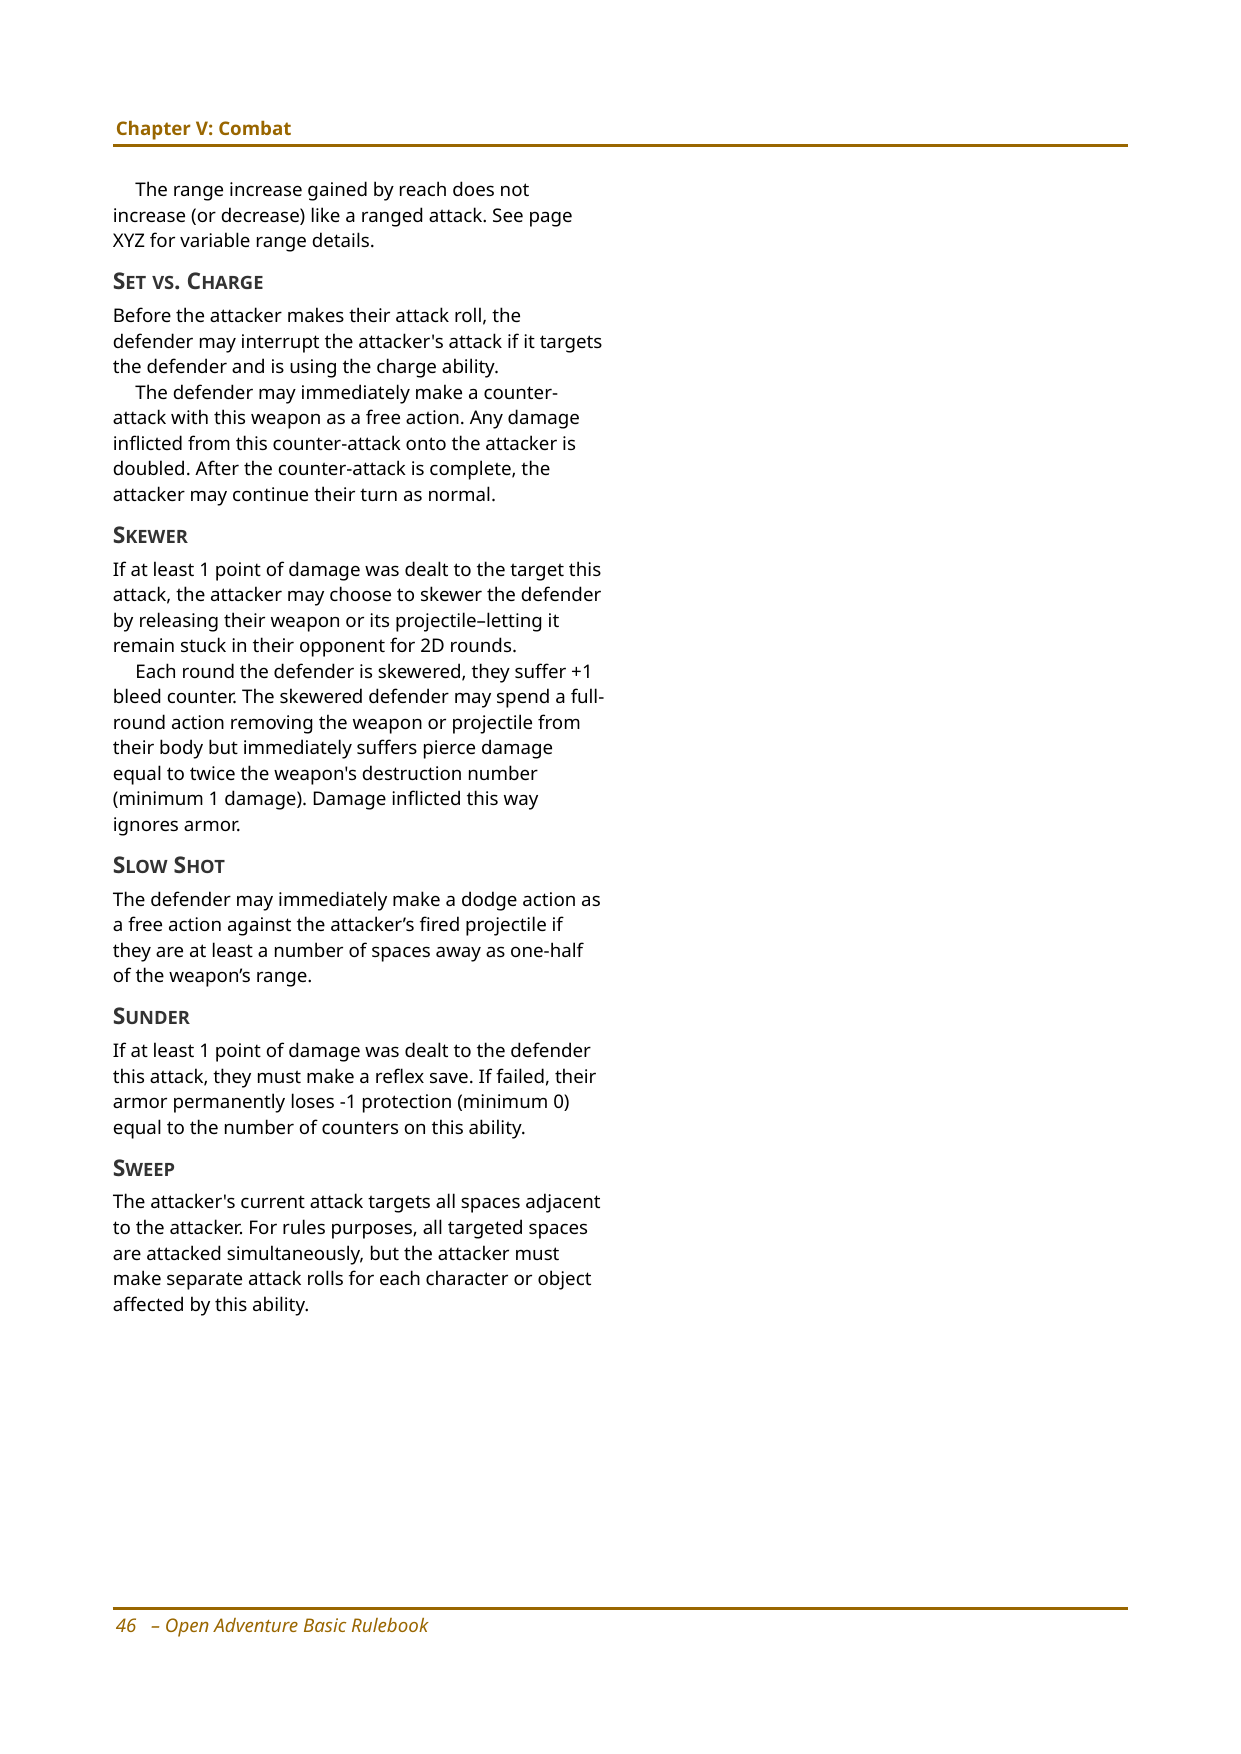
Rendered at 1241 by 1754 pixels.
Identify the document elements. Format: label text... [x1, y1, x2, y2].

subtitle Skewer [113, 519, 605, 550]
text Each round the defender is skewered, they suffer +1 bleed counter. The skewered defender may spend a full-round action removing the weapon or projectile from their body but immediately suffers pierce damage equal to twice the weapon's destruction number (minimum 1 damage). Damage inflicted this way ignores armor. [113, 658, 605, 837]
subtitle Sweep [113, 1151, 605, 1183]
text The range increase gained by reach does not increase (or decrease) like a ranged attack. See page XYZ for variable range details. [113, 177, 605, 253]
text If at least 1 point of damage was dealt to the target this attack, the attacker may choose to skewer the defender by releasing their weapon or its projectile–letting it remain stuck in their opponent for 2D rounds. [113, 556, 605, 658]
subtitle Slow Shot [113, 849, 605, 880]
text The attacker's current attack targets all spaces adjacent to the attacker. For rules purposes, all targeted spaces are attacked simultaneously, but the attacker must make separate attack rolls for each character or object affected by this ability. [113, 1189, 605, 1316]
text If at least 1 point of damage was dealt to the defender this attack, they must make a reflex save. If failed, their armor permanently loses -1 protection (minimum 0) equal to the number of counters on this ability. [113, 1037, 605, 1139]
text The defender may immediately make a counter-attack with this weapon as a free action. Any damage inflicted from this counter-attack onto the attacker is doubled. After the counter-attack is complete, the attacker may continue their turn as normal. [113, 379, 605, 507]
text Before the attacker makes their attack roll, the defender may interrupt the attacker's attack if it targets the defender and is using the charge ability. [113, 303, 605, 379]
subtitle Sunder [113, 1000, 605, 1031]
text The defender may immediately make a dodge action as a free action against the attacker’s fired projectile if they are at least a number of spaces away as one-half of the weapon’s range. [113, 886, 605, 988]
subtitle Set vs. Charge [113, 265, 605, 297]
